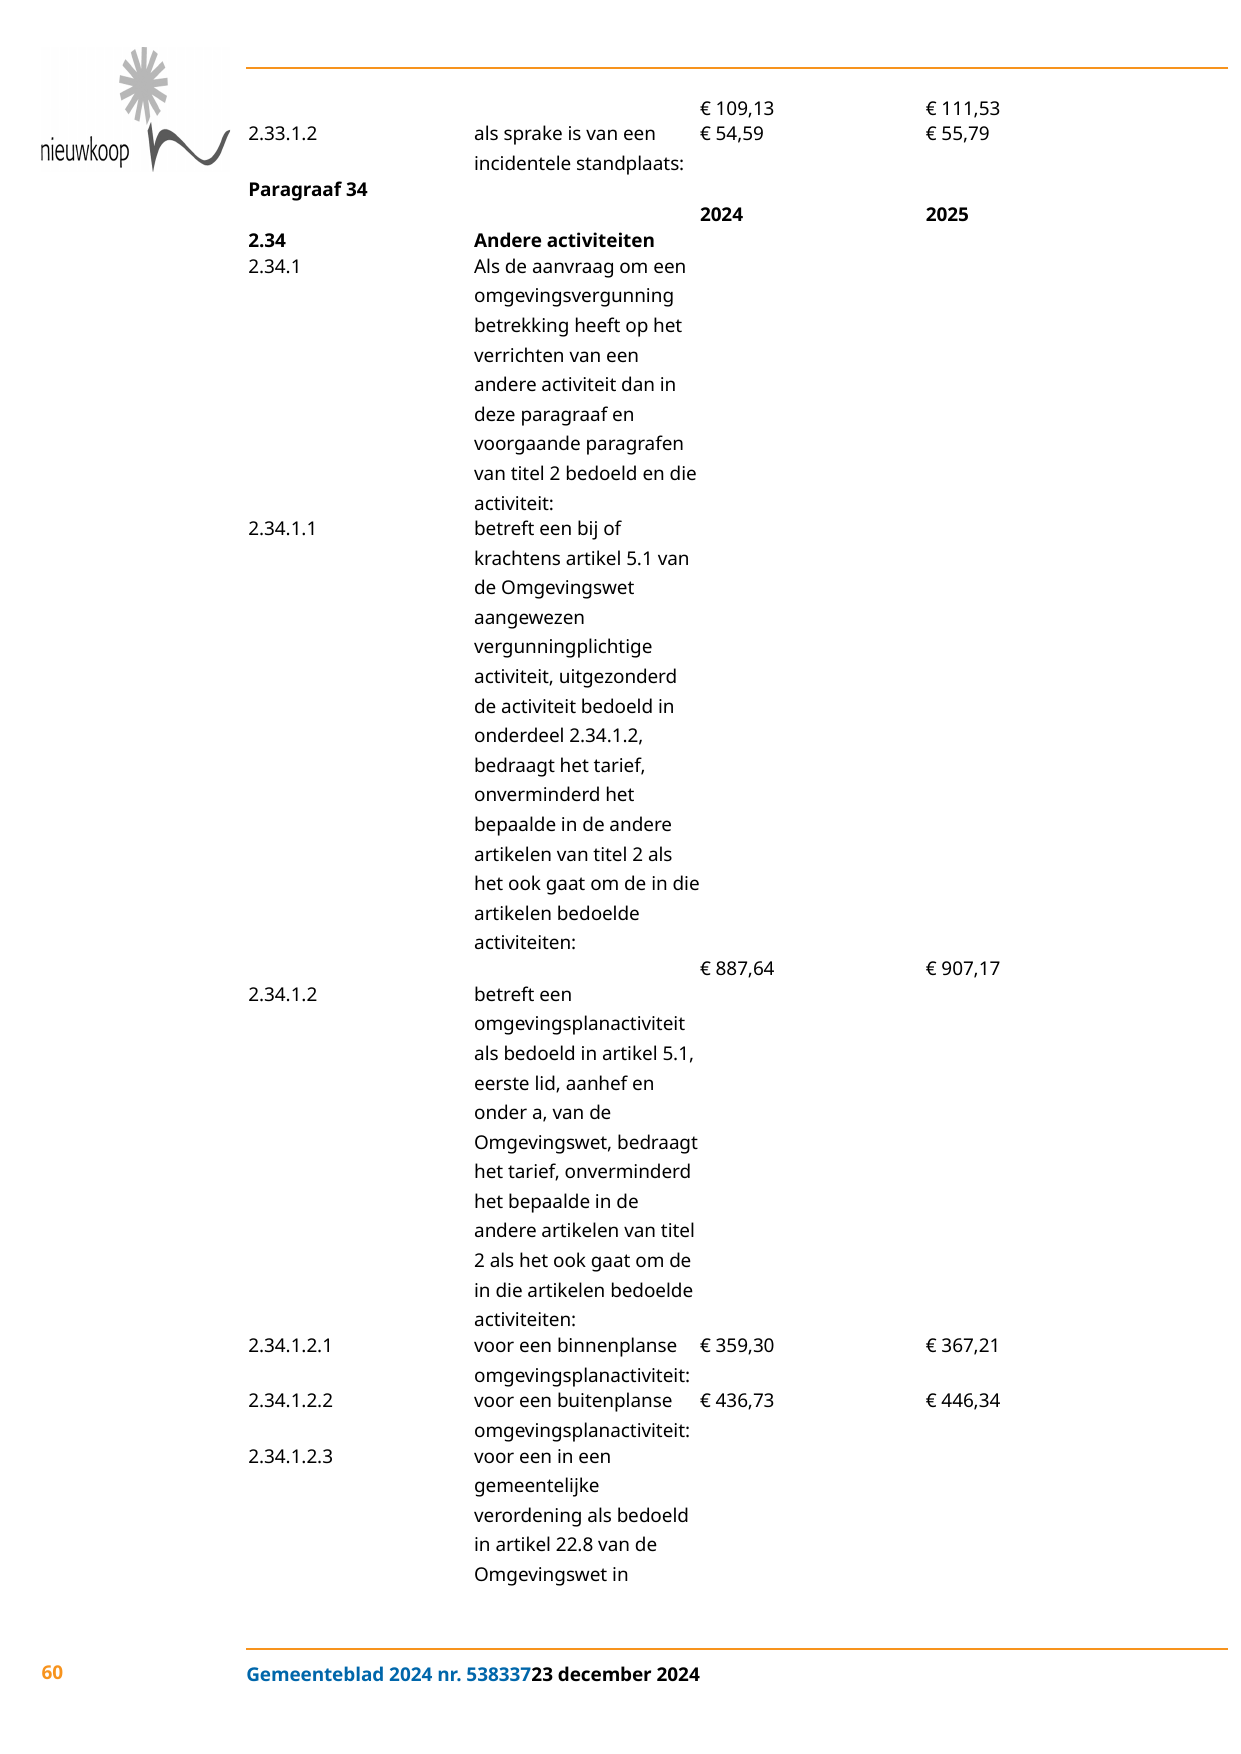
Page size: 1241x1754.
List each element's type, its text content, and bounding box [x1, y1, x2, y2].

table_cell [926, 981, 1152, 1332]
table_cell betreft een omgevingsplanactiviteit als bedoeld in artikel 5.1, eerste lid, aanhef en onder a, van de Omgevingswet, bedraagt het tarief, onverminderd het bepaalde in de andere artikelen van titel 2 als het ook gaat om de in die artikelen bedoelde activiteiten: [474, 981, 700, 1332]
table_cell € 109,13 [700, 95, 926, 121]
table_cell Paragraaf 34 [248, 176, 474, 202]
table_cell [700, 1443, 926, 1587]
table_cell 2.34.1.2.3 [248, 1443, 474, 1587]
table_cell € 359,30 [700, 1332, 926, 1387]
table_cell 2.34.1.1 [248, 515, 474, 955]
table_cell 2.34.1.2 [248, 981, 474, 1332]
table_cell betreft een bij of krachtens artikel 5.1 van de Omgevingswet aangewezen vergunningplichtige activiteit, uitgezonderd de activiteit bedoeld in onderdeel 2.34.1.2, bedraagt het tarief, onverminderd het bepaalde in de andere artikelen van titel 2 als het ook gaat om de in die artikelen bedoelde activiteiten: [474, 515, 700, 955]
table_cell € 907,17 [926, 955, 1152, 981]
table_cell 2024 [700, 202, 926, 227]
table_cell [926, 515, 1152, 955]
table_cell voor een in een gemeentelijke verordening als bedoeld in artikel 22.8 van de Omgevingswet in [474, 1443, 700, 1587]
table_cell voor een buitenplanse omgevingsplanactiviteit: [474, 1388, 700, 1443]
table_cell 2.34 [248, 227, 474, 253]
table_cell [248, 955, 474, 981]
table_cell [926, 253, 1152, 515]
table_cell [474, 176, 700, 202]
table_cell 2.34.1.2.2 [248, 1388, 474, 1443]
table_cell € 54,59 [700, 121, 926, 176]
table_cell als sprake is van een incidentele standplaats: [474, 121, 700, 176]
table_cell € 887,64 [700, 955, 926, 981]
table_cell € 446,34 [926, 1388, 1152, 1443]
table_cell [248, 95, 474, 121]
table_cell € 111,53 [926, 95, 1152, 121]
picture [41, 47, 231, 172]
table_cell [700, 176, 926, 202]
table_cell 2.34.1.2.1 [248, 1332, 474, 1387]
table_cell 2025 [926, 202, 1152, 227]
table_cell 2.33.1.2 [248, 121, 474, 176]
table_cell € 436,73 [700, 1388, 926, 1443]
table_cell [700, 515, 926, 955]
table_cell € 55,79 [926, 121, 1152, 176]
table_cell 2.34.1 [248, 253, 474, 515]
table_cell € 367,21 [926, 1332, 1152, 1387]
table_cell [926, 1443, 1152, 1587]
table_cell [700, 227, 926, 253]
table_cell Andere activiteiten [474, 227, 700, 253]
table_cell [926, 176, 1152, 202]
table_cell [700, 981, 926, 1332]
table_cell [248, 202, 474, 227]
table_cell [926, 227, 1152, 253]
table_cell [474, 202, 700, 227]
table_cell voor een binnenplanse omgevingsplanactiviteit: [474, 1332, 700, 1387]
table_cell [700, 253, 926, 515]
table_cell Als de aanvraag om een omgevingsvergunning betrekking heeft op het verrichten van een andere activiteit dan in deze paragraaf en voorgaande paragrafen van titel 2 bedoeld en die activiteit: [474, 253, 700, 515]
table_cell [474, 955, 700, 981]
table_cell [474, 95, 700, 121]
